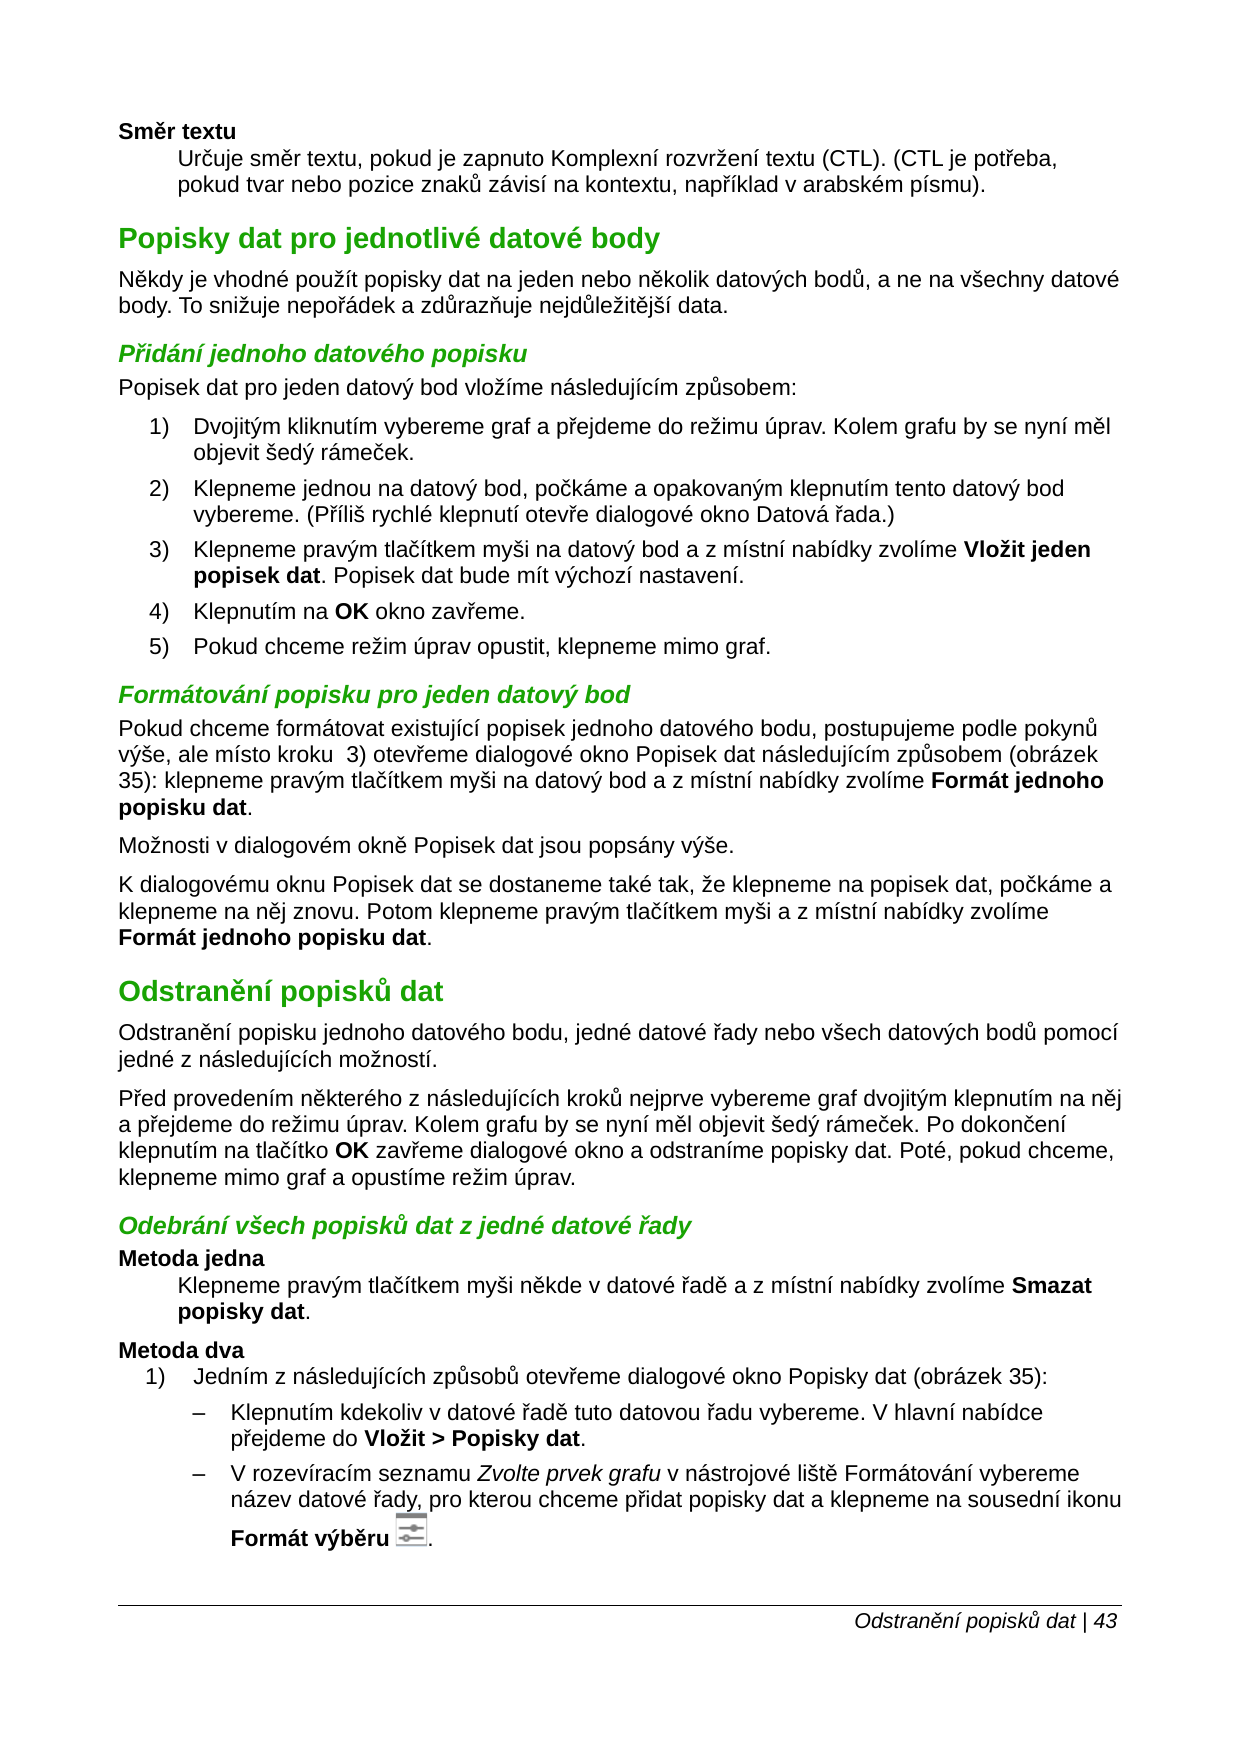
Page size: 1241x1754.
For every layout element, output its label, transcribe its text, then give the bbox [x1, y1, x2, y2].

list Klepnutím na OK okno zavřeme. [169, 598, 1122, 624]
list Před provedením některého z následujících kroků nejprve vybereme graf dvojitým klepnutím na něj a přejdeme do režimu úprav. Kolem grafu by se nyní měl objevit šedý rámeček. Po dokončení klepnutím na tlačítko OK zavřeme dialogové okno a odstraníme popisky dat. Poté, pokud chceme, klepneme mimo graf a opustíme režim úprav. [118, 1084, 1122, 1190]
text Metoda jedna [118, 1245, 1122, 1272]
text Pokud chceme formátovat existující popisek jednoho datového bodu, postupujeme podle pokynů výše, ale místo kroku 3 otevřeme dialogové okno Popisek dat následujícím způsobem (obrázek 35): klepneme pravým tlačítkem myši na datový bod a z místní nabídky zvolíme Formát jednoho popisku dat. [118, 714, 1122, 820]
text Možnosti v dialogovém okně Popisek dat jsou popsány výše. [118, 832, 1122, 859]
list V rozevíracím seznamu Zvolte prvek grafu v nástrojové liště Formátování vybereme název datové řady, pro kterou chceme přidat popisky dat a klepneme na sousední ikonu Formát výběru . [192, 1460, 1122, 1551]
list Klepneme pravým tlačítkem myši na datový bod a z místní nabídky zvolíme Vložit jeden popisek dat. Popisek dat bude mít výchozí nastavení. [169, 536, 1122, 589]
subtitle Formátování popisku pro jeden datový bod [118, 680, 1122, 709]
list Odstranění popisku jednoho datového bodu, jedné datové řady nebo všech datových bodů pomocí jedné z následujících možností. [118, 1019, 1122, 1072]
list Klepneme jednou na datový bod, počkáme a opakovaným klepnutím tento datový bod vybereme. (Příliš rychlé klepnutí otevře dialogové okno Datová řada.) [169, 474, 1122, 527]
text Metoda dva [118, 1337, 1122, 1363]
list Klepnutím kdekoliv v datové řadě tuto datovou řadu vybereme. V hlavní nabídce přejdeme do Vložit > Popisky dat. [192, 1398, 1122, 1451]
text Popisek dat pro jeden datový bod vložíme následujícím způsobem: [118, 374, 1122, 401]
text Někdy je vhodné použít popisky dat na jeden nebo několik datových bodů, a ne na všechny datové body. To snižuje nepořádek a zdůrazňuje nejdůležitější data. [118, 266, 1122, 319]
picture [395, 1512, 428, 1547]
text K dialogovému oknu Popisek dat se dostaneme také tak, že klepneme na popisek dat, počkáme a klepneme na něj znovu. Potom klepneme pravým tlačítkem myši a z místní nabídky zvolíme Formát jednoho popisku dat. [118, 871, 1122, 950]
list Pokud chceme režim úprav opustit, klepneme mimo graf. [169, 633, 1122, 659]
text Určuje směr textu, pokud je zapnuto Komplexní rozvržení textu (CTL). (CTL je potřeba, pokud tvar nebo pozice znaků závisí na kontextu, například v arabském písmu). [177, 144, 1122, 197]
subtitle Odstranění popisků dat [118, 974, 1122, 1008]
text Klepneme pravým tlačítkem myši někde v datové řadě a z místní nabídky zvolíme Smazat popisky dat. [177, 1272, 1122, 1324]
subtitle Přidání jednoho datového popisku [118, 339, 1122, 368]
subtitle Popisky dat pro jednotlivé datové body [118, 221, 1122, 254]
list Dvojitým kliknutím vybereme graf a přejdeme do režimu úprav. Kolem grafu by se nyní měl objevit šedý rámeček. [169, 413, 1122, 466]
subtitle Odebrání všech popisků dat z jedné datové řady [118, 1211, 1122, 1239]
list Jedním z následujících způsobů otevřeme dialogové okno Popisky dat (obrázek 35): [165, 1363, 1122, 1389]
text Směr textu [118, 118, 1122, 144]
